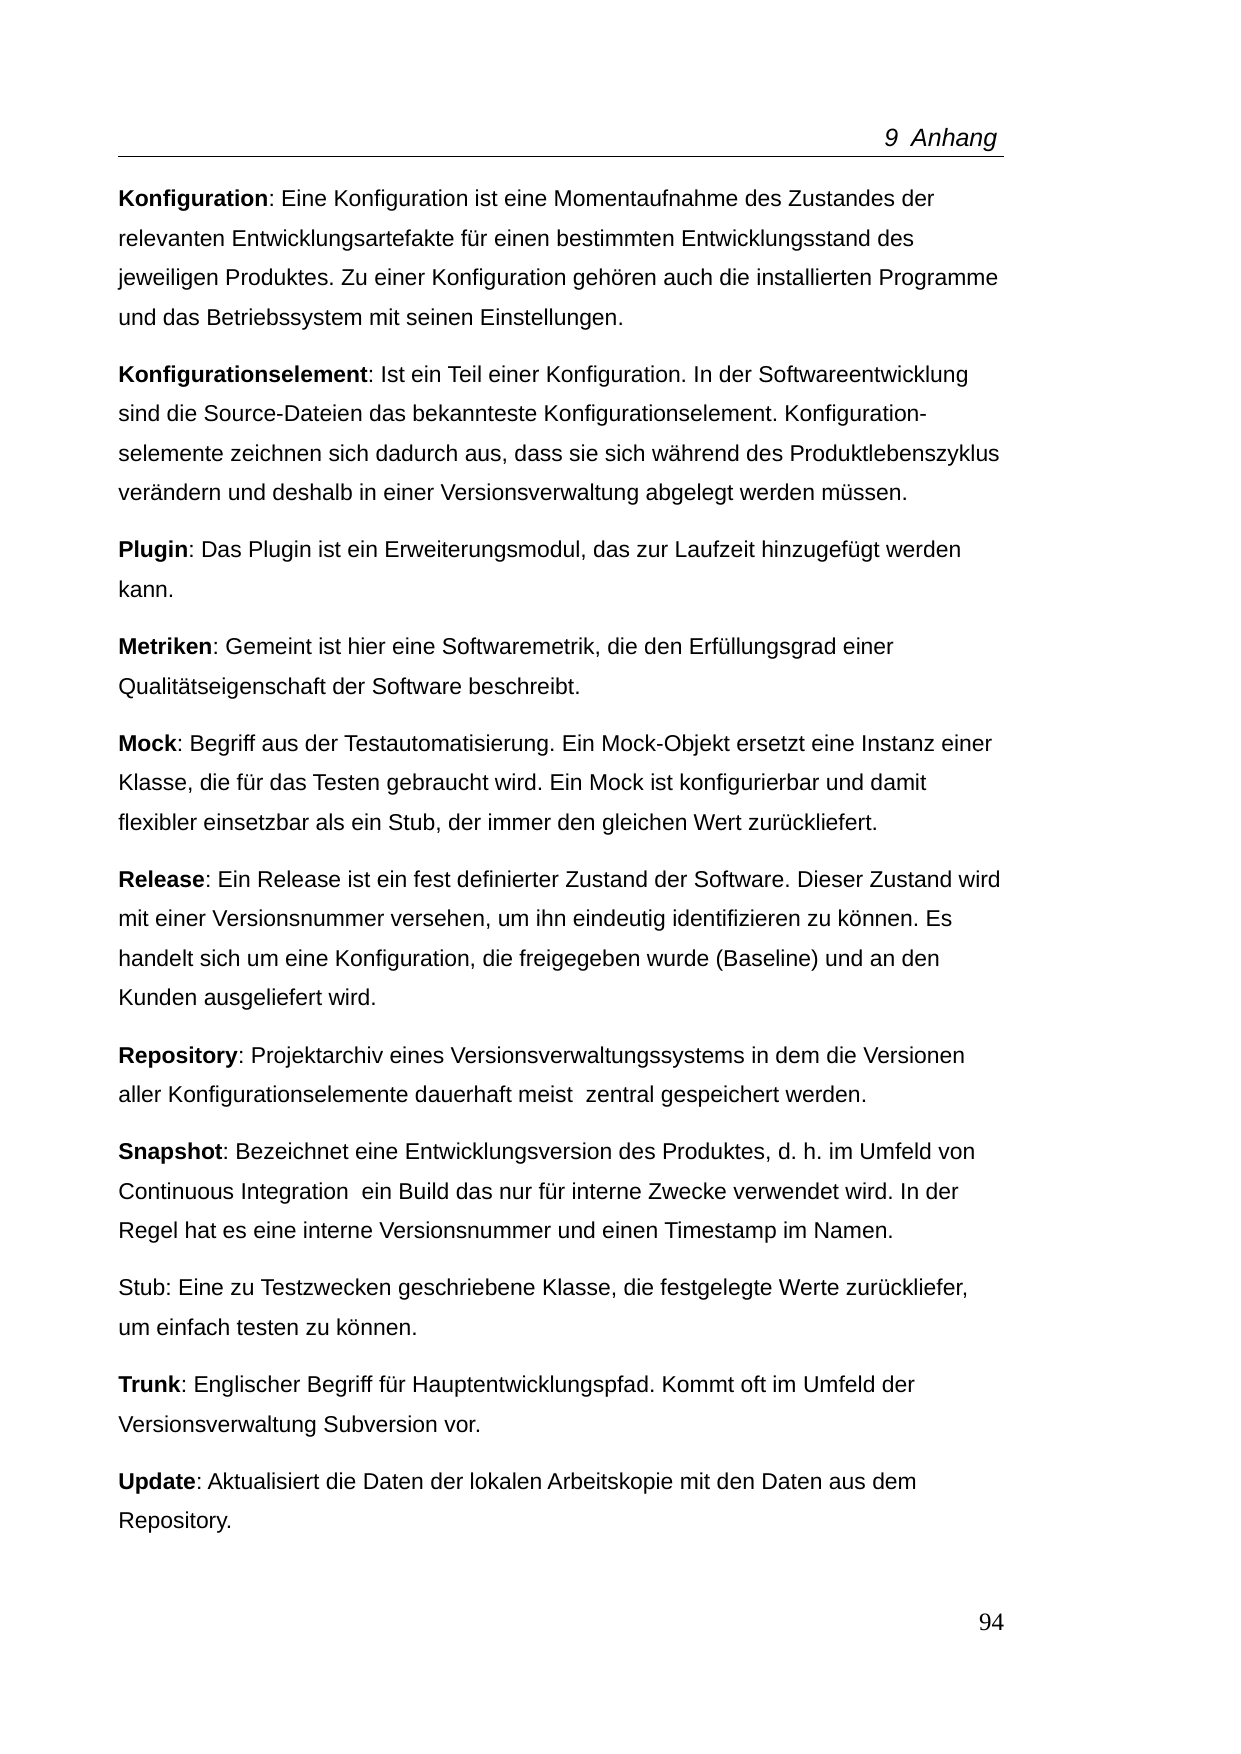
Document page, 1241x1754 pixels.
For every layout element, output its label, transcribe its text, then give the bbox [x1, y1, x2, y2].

text Metriken: Gemeint ist hier eine Softwaremetrik, die den Erfüllungsgrad einer Qualitätseigenschaft der Software beschreibt. [118, 633, 1004, 699]
text Trunk: Englischer Begriff für Hauptentwicklungspfad. Kommt oft im Umfeld der Versionsverwaltung Subversion vor. [118, 1371, 1004, 1437]
text Konfiguration: Eine Konfiguration ist eine Momentaufnahme des Zustandes der relevanten Entwicklungsartefakte für einen bestimmten Entwicklungsstand des jeweiligen Produktes. Zu einer Konfiguration gehören auch die installierten Programme und das Betriebssystem mit seinen Einstellungen. [118, 185, 1004, 330]
text Repository: Projektarchiv eines Versionsverwaltungssystems in dem die Versionen aller Konfigurationselemente dauerhaft meist zentral gespeichert werden. [118, 1042, 1004, 1107]
text Stub: Eine zu Testzwecken geschriebene Klasse, die festgelegte Werte zurückliefer, um einfach testen zu können. [118, 1274, 1004, 1340]
text Snapshot: Bezeichnet eine Entwicklungsversion des Produktes, d. h. im Umfeld von Continuous Integration ein Build das nur für interne Zwecke verwendet wird. In der Regel hat es eine interne Versionsnummer und einen Timestamp im Namen. [118, 1138, 1004, 1243]
text Plugin: Das Plugin ist ein Erweiterungsmodul, das zur Laufzeit hinzugefügt werden kann. [118, 536, 1004, 602]
text Mock: Begriff aus der Testautomatisierung. Ein Mock-Objekt ersetzt eine Instanz einer Klasse, die für das Testen gebraucht wird. Ein Mock ist konfigurierbar und damit flexibler einsetzbar als ein Stub, der immer den gleichen Wert zurückliefert. [118, 730, 1004, 835]
text Update: Aktualisiert die Daten der lokalen Arbeitskopie mit den Daten aus dem Repository. [118, 1468, 1004, 1533]
text Release: Ein Release ist ein fest definierter Zustand der Software. Dieser Zustand wird mit einer Versionsnummer versehen, um ihn eindeutig identifizieren zu können. Es handelt sich um eine Konfiguration, die freigegeben wurde (Baseline) und an den Kunden ausgeliefert wird. [118, 866, 1004, 1011]
text Konfigurationselement: Ist ein Teil einer Konfiguration. In der Softwareentwicklung sind die Source-Dateien das bekannteste Konfigurationselement. Konfiguration-selemente zeichnen sich dadurch aus, dass sie sich während des Produktlebenszyklus verändern und deshalb in einer Versionsverwaltung abgelegt werden müssen. [118, 361, 1004, 506]
